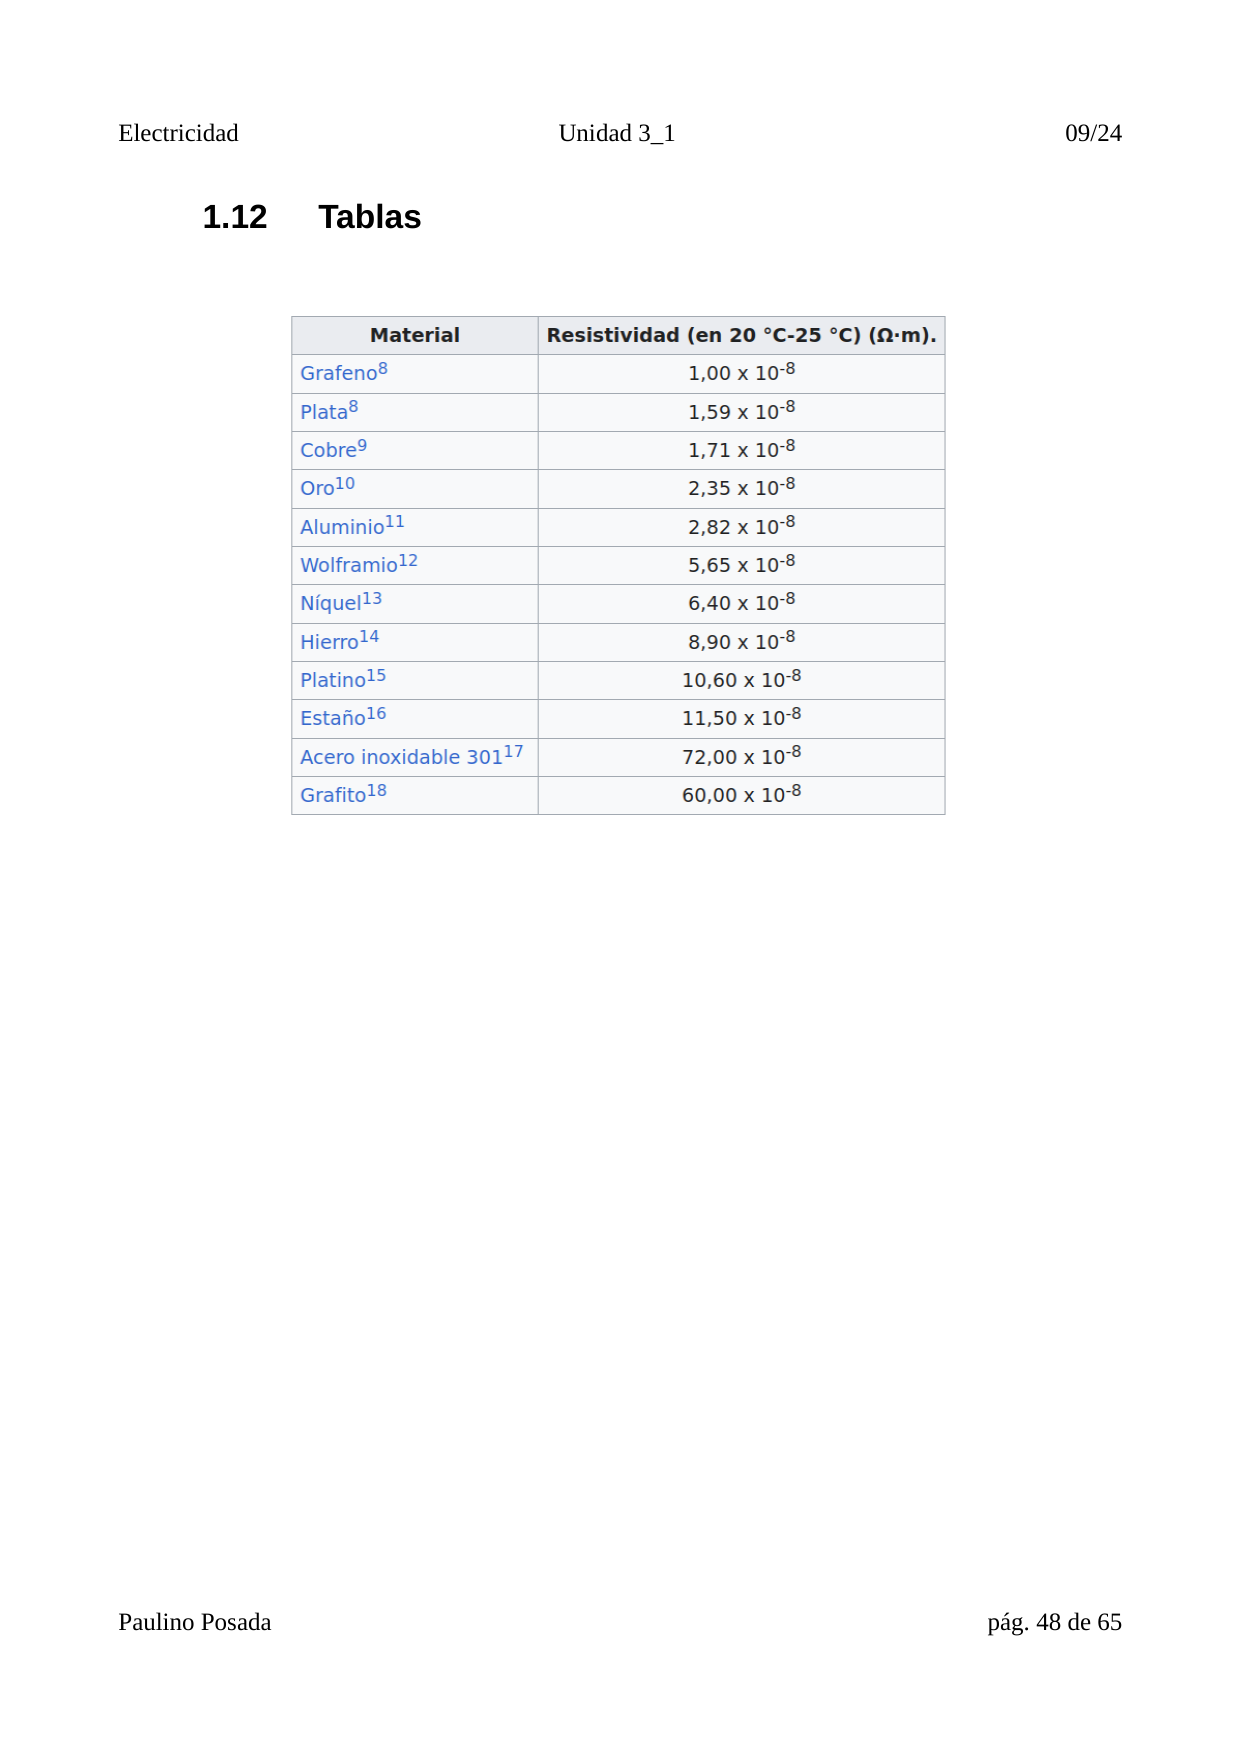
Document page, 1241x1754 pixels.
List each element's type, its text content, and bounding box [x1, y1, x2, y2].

subtitle Tablas [193, 197, 1122, 236]
picture [282, 310, 958, 822]
